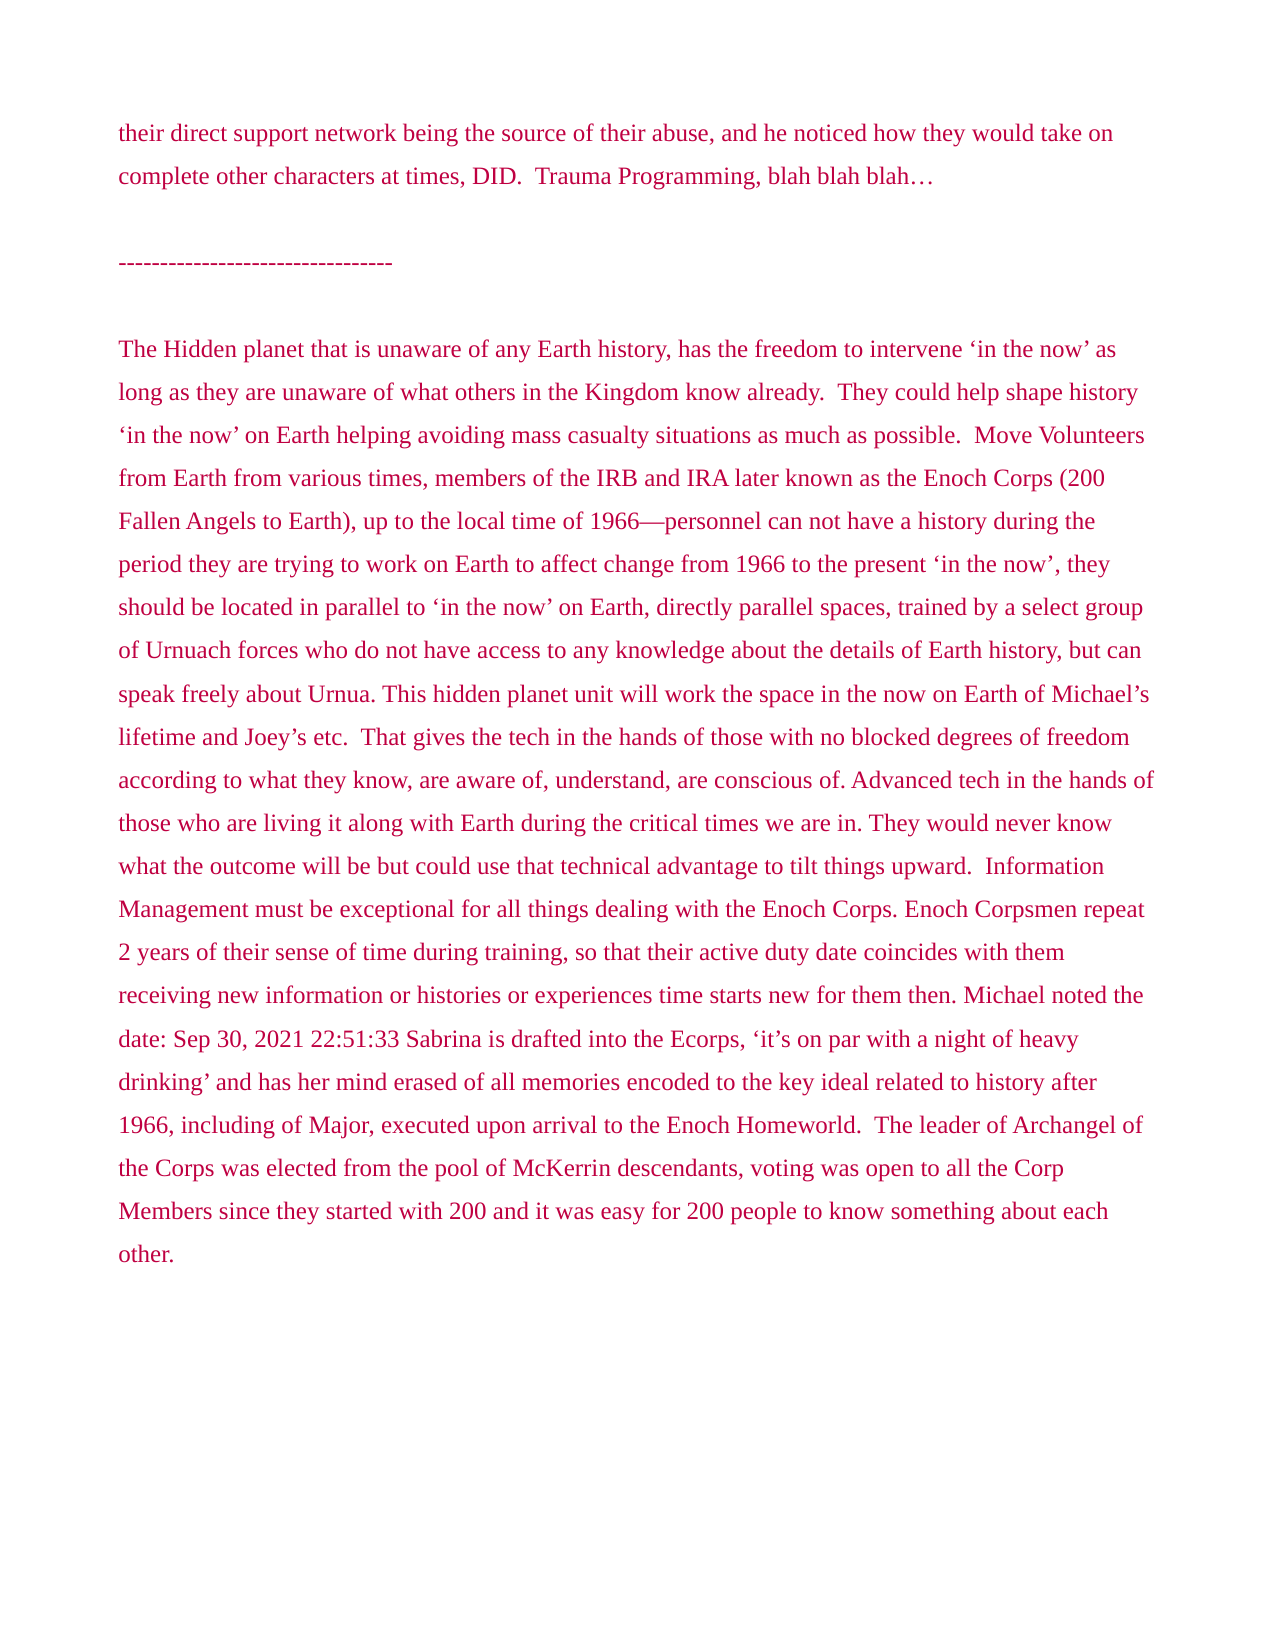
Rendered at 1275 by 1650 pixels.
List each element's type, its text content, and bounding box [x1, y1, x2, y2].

text --------------------------------- [118, 247, 1157, 276]
text their direct support network being the source of their abuse, and he noticed how they would take on complete other characters at times, DID. Trauma Programming, blah blah blah… [118, 118, 1157, 190]
text The Hidden planet that is unaware of any Earth history, has the freedom to intervene ‘in the now’ as long as they are unaware of what others in the Kingdom know already. They could help shape history ‘in the now’ on Earth helping avoiding mass casualty situations as much as possible. Move Volunteers from Earth from various times, members of the IRB and IRA later known as the Enoch Corps (200 Fallen Angels to Earth), up to the local time of 1966—personnel can not have a history during the period they are trying to work on Earth to affect change from 1966 to the present ‘in the now’, they should be located in parallel to ‘in the now’ on Earth, directly parallel spaces, trained by a select group of Urnuach forces who do not have access to any knowledge about the details of Earth history, but can speak freely about Urnua. This hidden planet unit will work the space in the now on Earth of Michael’s lifetime and Joey’s etc. That gives the tech in the hands of those with no blocked degrees of freedom according to what they know, are aware of, understand, are conscious of. Advanced tech in the hands of those who are living it along with Earth during the critical times we are in. They would never know what the outcome will be but could use that technical advantage to tilt things upward. Information Management must be exceptional for all things dealing with the Enoch Corps. Enoch Corpsmen repeat 2 years of their sense of time during training, so that their active duty date coincides with them receiving new information or histories or experiences time starts new for them then. Michael noted the date: Sep 30, 2021 22:51:33 Sabrina is drafted into the Ecorps, ‘it’s on par with a night of heavy drinking’ and has her mind erased of all memories encoded to the key ideal related to history after 1966, including of Major, executed upon arrival to the Enoch Homeworld. The leader of Archangel of the Corps was elected from the pool of McKerrin descendants, voting was open to all the Corp Members since they started with 200 and it was easy for 200 people to know something about each other. [118, 334, 1157, 1268]
